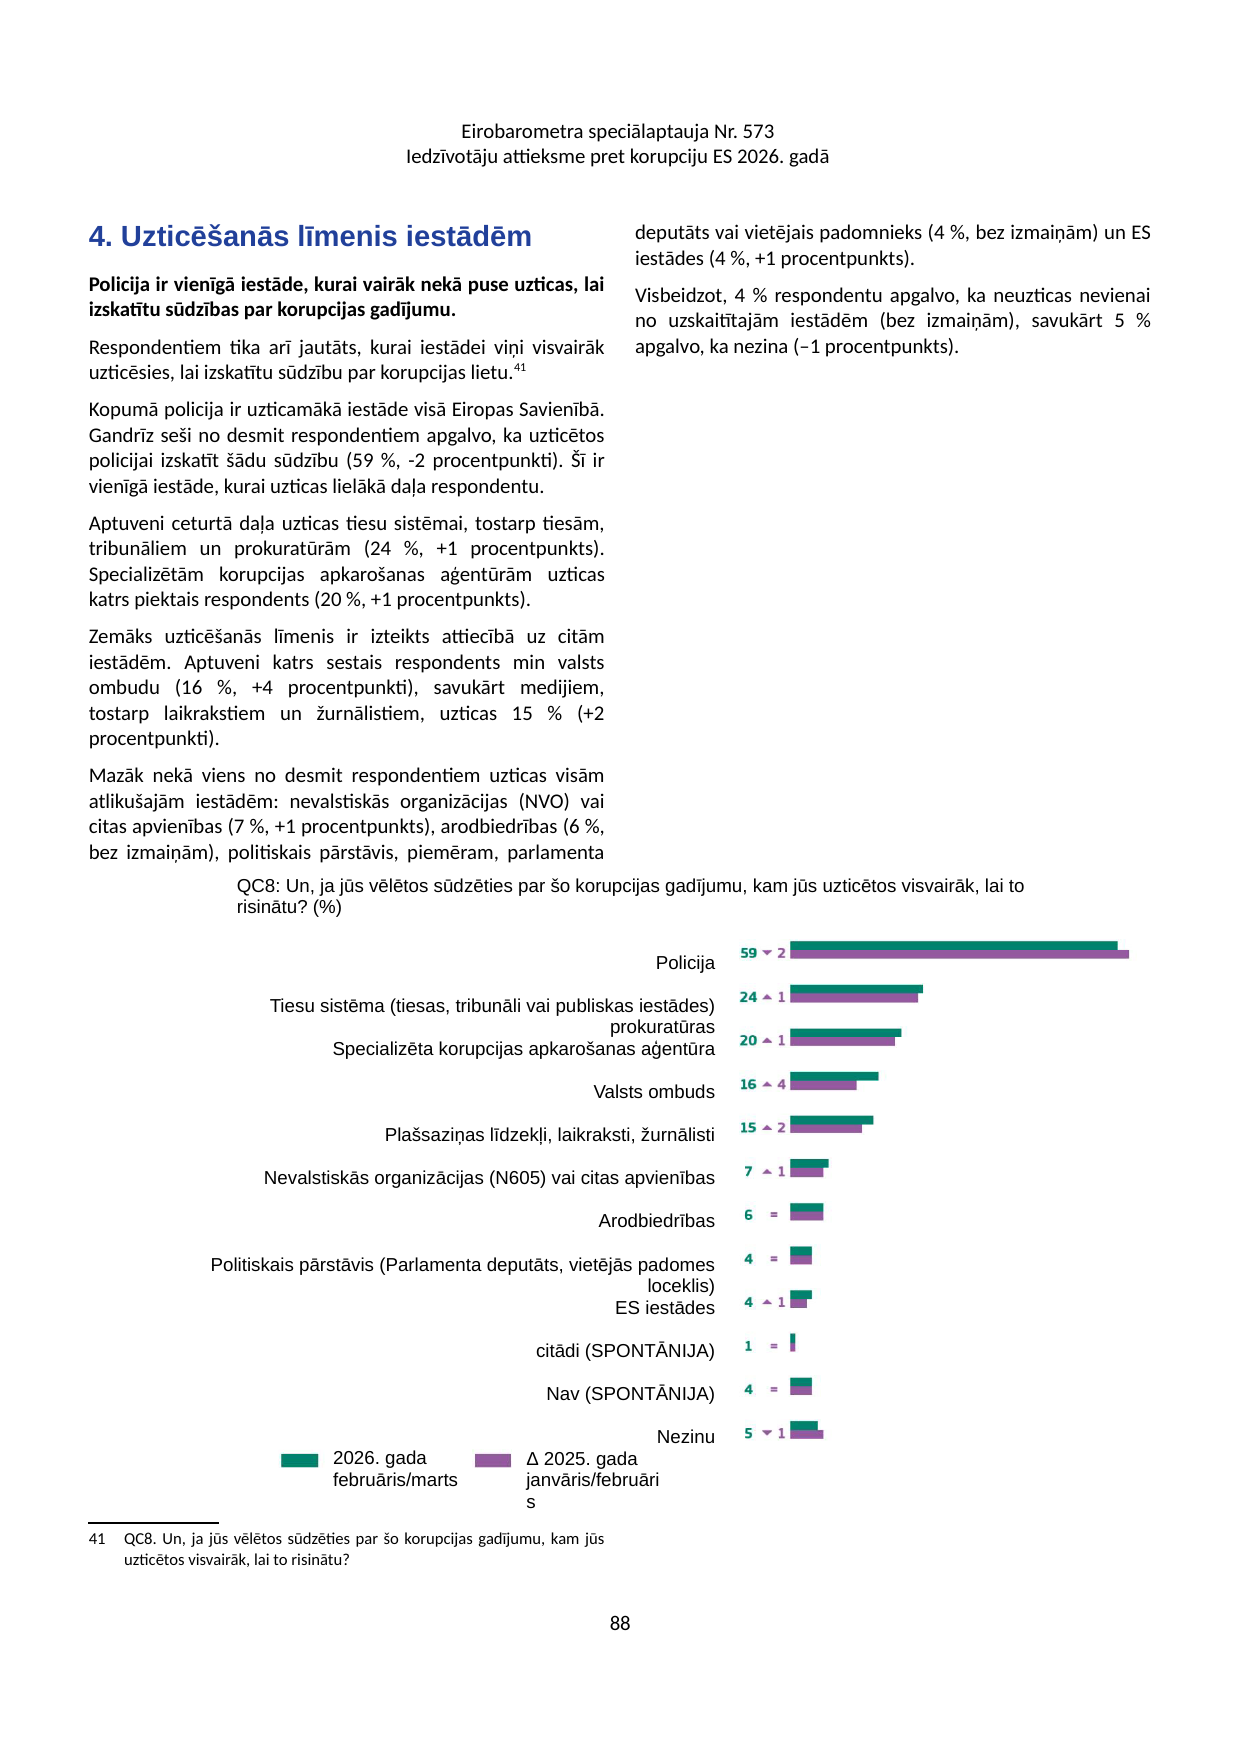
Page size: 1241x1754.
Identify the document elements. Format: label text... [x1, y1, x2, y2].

text Kopumā policija ir uzticamākā iestāde visā Eiropas Savienībā. Gandrīz seši no desmit respondentiem apgalvo, ka uzticētos policijai izskatīt šādu sūdzību (59 %, -2 procentpunkti). Šī ir vienīgā iestāde, kurai uzticas lielākā daļa respondentu. [88, 397, 605, 498]
text deputāts vai vietējais padomnieks (4 %, bez izmaiņām) un ES iestādes (4 %, +1 procentpunkts). [635, 219, 1152, 270]
subtitle 4. Uzticēšanās līmenis iestādēm [88, 219, 605, 253]
picture [278, 1449, 512, 1468]
text Policija ir vienīgā iestāde, kurai vairāk nekā puse uzticas, lai izskatītu sūdzības par korupcijas gadījumu. [88, 271, 605, 322]
text Respondentiem tika arī jautāts, kurai iestādei viņi visvairāk uzticēsies, lai izskatītu sūdzību par korupcijas lietu. [88, 334, 605, 385]
text Visbeidzot, 4 % respondentu apgalvo, ka neuzticas nevienai no uzskaitītajām iestādēm (bez izmaiņām), savukārt 5 % apgalvo, ka nezina (–1 procentpunkts). [635, 282, 1152, 358]
text Mazāk nekā viens no desmit respondentiem uzticas visām atlikušajām iestādēm: nevalstiskās organizācijas (NVO) vai citas apvienības (7 %, +1 procentpunkts), arodbiedrības (6 %, bez izmaiņām), politiskais pārstāvis, piemēram, parlamenta [88, 763, 605, 864]
picture [739, 934, 1138, 1447]
text Zemāks uzticēšanās līmenis ir izteikts attiecībā uz citām iestādēm. Aptuveni katrs sestais respondents min valsts ombudu (16 %, +4 procentpunkti), savukārt medijiem, tostarp laikrakstiem un žurnālistiem, uzticas 15 % (+2 procentpunkti). [88, 624, 605, 751]
text Aptuveni ceturtā daļa uzticas tiesu sistēmai, tostarp tiesām, tribunāliem un prokuratūrām (24 %, +1 procentpunkts). Specializētām korupcijas apkarošanas aģentūrām uzticas katrs piektais respondents (20 %, +1 procentpunkts). [88, 510, 605, 612]
text QC8. Un, ja jūs vēlētos sūdzēties par šo korupcijas gadījumu, kam jūs uzticētos visvairāk, lai to risinātu? [88, 1529, 605, 1569]
